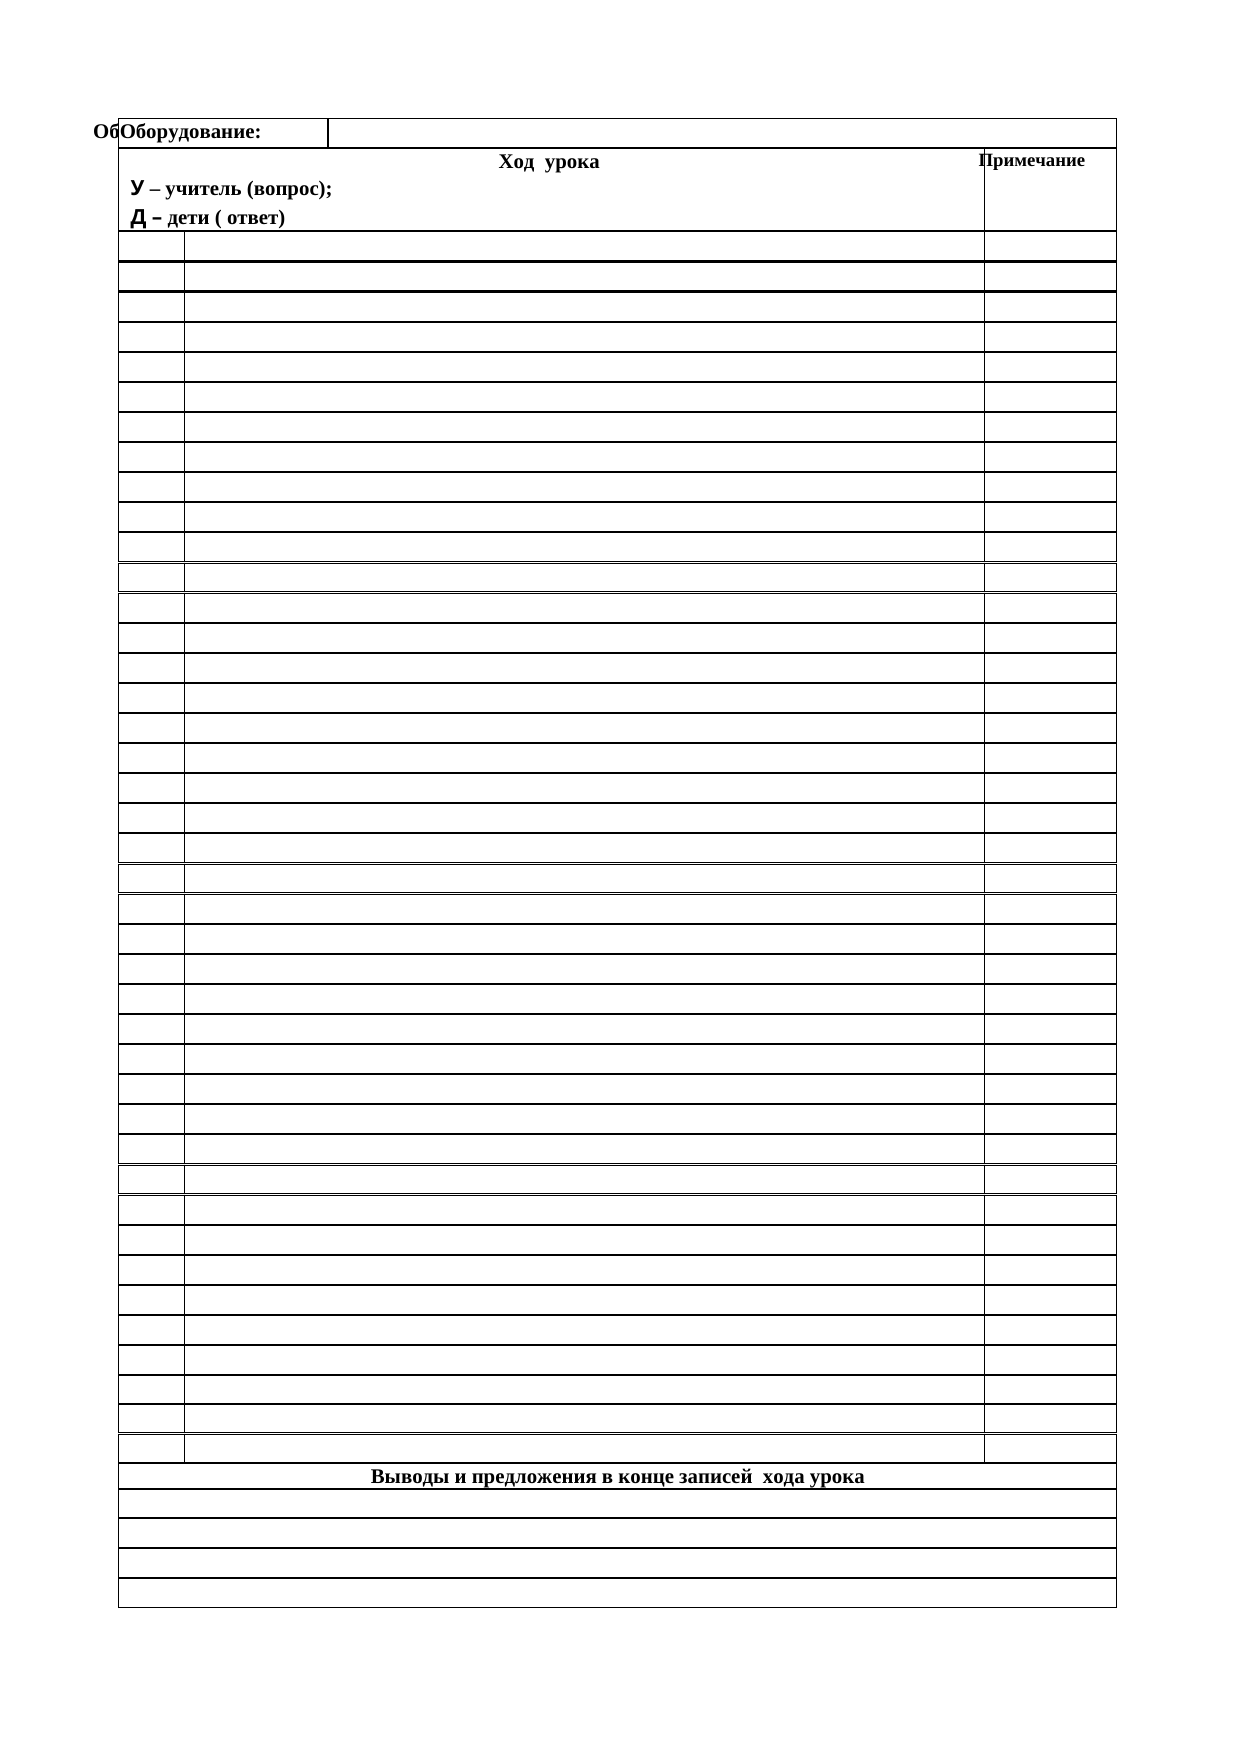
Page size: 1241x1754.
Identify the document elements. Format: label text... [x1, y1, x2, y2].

table_cell [185, 443, 984, 471]
table_cell [985, 654, 1116, 682]
table_cell [119, 955, 184, 983]
table_cell [185, 1435, 984, 1462]
table_cell [119, 714, 184, 742]
table_cell [185, 263, 984, 290]
table_cell [985, 834, 1116, 862]
table_cell [985, 503, 1116, 531]
table_cell [119, 443, 184, 471]
table_cell [185, 925, 984, 953]
table_cell [119, 353, 184, 381]
table_cell [185, 624, 984, 652]
table_cell [185, 684, 984, 712]
table_cell [185, 293, 984, 321]
table_cell [119, 684, 184, 712]
table_cell [185, 232, 984, 260]
table_cell [185, 413, 984, 441]
table_cell [185, 744, 984, 772]
table_cell [185, 804, 984, 832]
table_cell [119, 624, 184, 652]
table_cell [119, 1015, 184, 1043]
table_cell [119, 1075, 184, 1103]
table_cell [119, 1286, 184, 1314]
table_cell [985, 413, 1116, 441]
table_cell [119, 1435, 184, 1462]
table_cell [985, 624, 1116, 652]
table_cell [119, 925, 184, 953]
table_cell [985, 1435, 1116, 1462]
table_cell [185, 834, 984, 862]
table_cell [985, 955, 1116, 983]
table_cell [119, 985, 184, 1013]
table_cell [985, 473, 1116, 501]
table_cell [185, 383, 984, 411]
table_cell [119, 1490, 1116, 1517]
table_cell [985, 1075, 1116, 1103]
table_cell [985, 533, 1116, 561]
table_cell [185, 774, 984, 802]
table_cell [985, 774, 1116, 802]
table_cell [185, 473, 984, 501]
table_cell [185, 1316, 984, 1344]
table_cell [985, 1166, 1116, 1193]
table_cell ОбОборудование: [119, 119, 327, 147]
table_cell [119, 533, 184, 561]
table_cell [119, 383, 184, 411]
table_cell [185, 654, 984, 682]
table_cell [985, 443, 1116, 471]
table_cell [985, 1286, 1116, 1314]
table_cell [185, 323, 984, 351]
table_cell [119, 865, 184, 892]
table_cell [185, 985, 984, 1013]
table_cell Ход урока У – учитель (вопрос); Д – дети ( ответ) [119, 149, 984, 230]
table_cell [985, 744, 1116, 772]
table_cell [185, 1045, 984, 1073]
table_cell [985, 684, 1116, 712]
table_cell [119, 654, 184, 682]
table_cell [329, 119, 1116, 147]
table_cell [119, 594, 184, 622]
table_cell [119, 1519, 1116, 1547]
table_cell [185, 1075, 984, 1103]
table_cell [185, 1376, 984, 1403]
table_cell [985, 1105, 1116, 1133]
table_cell [119, 834, 184, 862]
table_cell [119, 232, 184, 260]
table_cell [119, 1226, 184, 1254]
table_cell [119, 323, 184, 351]
table_cell [985, 1135, 1116, 1163]
table_cell [985, 804, 1116, 832]
table_cell [985, 383, 1116, 411]
table_cell [185, 533, 984, 561]
table_cell [985, 293, 1116, 321]
table_cell [985, 263, 1116, 290]
table_cell [185, 714, 984, 742]
table_cell [119, 774, 184, 802]
table_cell [119, 1346, 184, 1374]
table_cell [119, 804, 184, 832]
table_cell [185, 955, 984, 983]
table_cell [185, 1105, 984, 1133]
table_cell Выводы и предложения в конце записей хода урока [119, 1464, 1116, 1488]
table_cell [185, 353, 984, 381]
table_cell [985, 865, 1116, 892]
table_cell [985, 1196, 1116, 1224]
table_cell [985, 1256, 1116, 1284]
table_cell [985, 323, 1116, 351]
table_cell [119, 1045, 184, 1073]
table_cell [119, 895, 184, 923]
table_cell [185, 1135, 984, 1163]
table_cell [985, 1346, 1116, 1374]
table_cell [119, 1105, 184, 1133]
table_cell [185, 503, 984, 531]
table_cell [119, 473, 184, 501]
table_cell [119, 503, 184, 531]
table_cell [185, 594, 984, 622]
table_cell Примечание [985, 149, 1116, 230]
table_cell [985, 985, 1116, 1013]
table_cell [119, 1316, 184, 1344]
table_cell [985, 564, 1116, 591]
table_cell [185, 1226, 984, 1254]
table_cell [119, 1376, 184, 1403]
table_cell [119, 413, 184, 441]
table_cell [185, 1166, 984, 1193]
table_cell [985, 1045, 1116, 1073]
table_cell [985, 714, 1116, 742]
table_cell [119, 1256, 184, 1284]
table_cell [119, 1196, 184, 1224]
table_cell [119, 744, 184, 772]
table_cell [119, 564, 184, 591]
table_cell [119, 293, 184, 321]
table_cell [985, 1316, 1116, 1344]
table_cell [185, 1256, 984, 1284]
table_cell [185, 895, 984, 923]
table_cell [185, 1196, 984, 1224]
table_cell [985, 1405, 1116, 1432]
table_cell [119, 1405, 184, 1432]
table_cell [185, 564, 984, 591]
table_cell [185, 1286, 984, 1314]
table_cell [119, 263, 184, 290]
table_cell [985, 895, 1116, 923]
table_cell [119, 1135, 184, 1163]
table_cell [185, 1015, 984, 1043]
table_cell [985, 925, 1116, 953]
table_cell [985, 1376, 1116, 1403]
table_cell [185, 1405, 984, 1432]
table_cell [119, 1579, 1116, 1607]
table_cell [985, 1226, 1116, 1254]
table_cell [985, 1015, 1116, 1043]
table_cell [185, 1346, 984, 1374]
table_cell [985, 353, 1116, 381]
table_cell [119, 1166, 184, 1193]
table_cell [985, 232, 1116, 260]
table_cell [185, 865, 984, 892]
table_cell [985, 594, 1116, 622]
table_cell [119, 1549, 1116, 1577]
